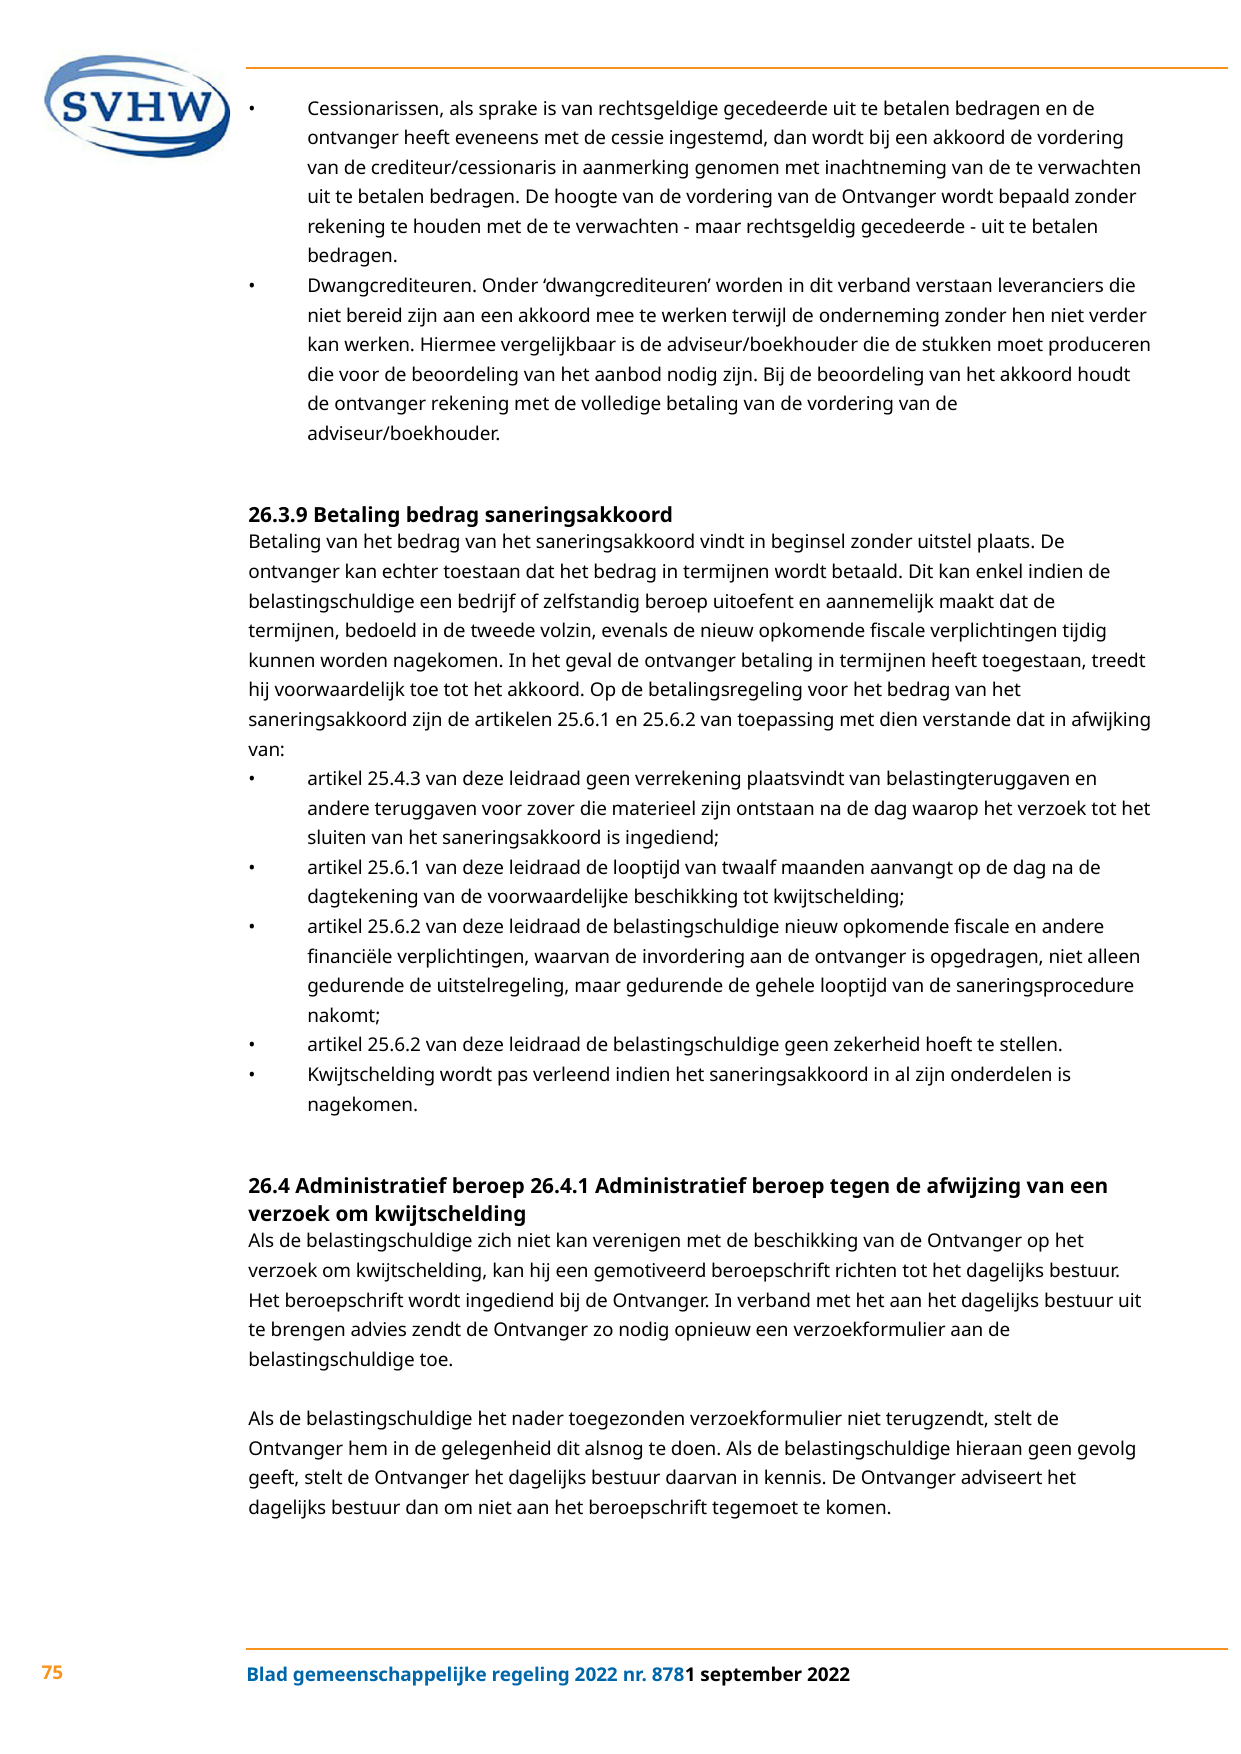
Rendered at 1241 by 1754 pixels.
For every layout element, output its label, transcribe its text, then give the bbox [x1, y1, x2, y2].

list Kwijtschelding wordt pas verleend indien het saneringsakkoord in al zijn onderdelen is nagekomen. [248, 1061, 1152, 1116]
picture [41, 47, 231, 172]
list Cessionarissen, als sprake is van rechtsgeldige gecedeerde uit te betalen bedragen en de ontvanger heeft eveneens met de cessie ingestemd, dan wordt bij een akkoord de vordering van de crediteur/cessionaris in aanmerking genomen met inachtneming van de te verwachten uit te betalen bedragen. De hoogte van de vordering van de Ontvanger wordt bepaald zonder rekening te houden met de te verwachten - maar rechtsgeldig gecedeerde - uit te betalen bedragen. [248, 95, 1152, 268]
text 26.3.9 Betaling bedrag saneringsakkoord [248, 500, 1152, 529]
text 26.4 Administratief beroep 26.4.1 Administratief beroep tegen de afwijzing van een verzoek om kwijtschelding [248, 1171, 1152, 1228]
list artikel 25.6.2 van deze leidraad de belastingschuldige nieuw opkomende fiscale en andere financiële verplichtingen, waarvan de invordering aan de ontvanger is opgedragen, niet alleen gedurende de uitstelregeling, maar gedurende de gehele looptijd van de saneringsprocedure nakomt; [248, 913, 1152, 1028]
list Dwangcrediteuren. Onder ‘dwangcrediteuren’ worden in dit verband verstaan leveranciers die niet bereid zijn aan een akkoord mee te werken terwijl de onderneming zonder hen niet verder kan werken. Hiermee vergelijkbaar is de adviseur/boekhouder die de stukken moet produceren die voor de beoordeling van het aanbod nodig zijn. Bij de beoordeling van het akkoord houdt de ontvanger rekening met de volledige betaling van de vordering van de adviseur/boekhouder. [248, 272, 1152, 446]
text Als de belastingschuldige zich niet kan verenigen met de beschikking van de Ontvanger op het verzoek om kwijtschelding, kan hij een gemotiveerd beroepschrift richten tot het dagelijks bestuur. Het beroepschrift wordt ingediend bij de Ontvanger. In verband met het aan het dagelijks bestuur uit te brengen advies zendt de Ontvanger zo nodig opnieuw een verzoekformulier aan de belastingschuldige toe. [248, 1228, 1152, 1372]
text Betaling van het bedrag van het saneringsakkoord vindt in beginsel zonder uitstel plaats. De ontvanger kan echter toestaan dat het bedrag in termijnen wordt betaald. Dit kan enkel indien de belastingschuldige een bedrijf of zelfstandig beroep uitoefent en aannemelijk maakt dat de termijnen, bedoeld in de tweede volzin, evenals de nieuw opkomende fiscale verplichtingen tijdig kunnen worden nagekomen. In het geval de ontvanger betaling in termijnen heeft toegestaan, treedt hij voorwaardelijk toe tot het akkoord. Op de betalingsregeling voor het bedrag van het saneringsakkoord zijn de artikelen 25.6.1 en 25.6.2 van toepassing met dien verstande dat in afwijking van: [248, 529, 1152, 761]
list artikel 25.4.3 van deze leidraad geen verrekening plaatsvindt van belastingteruggaven en andere teruggaven voor zover die materieel zijn ontstaan na de dag waarop het verzoek tot het sluiten van het saneringsakkoord is ingediend; [248, 765, 1152, 850]
text Als de belastingschuldige het nader toegezonden verzoekformulier niet terugzendt, stelt de Ontvanger hem in de gelegenheid dit alsnog te doen. Als de belastingschuldige hieraan geen gevolg geeft, stelt de Ontvanger het dagelijks bestuur daarvan in kennis. De Ontvanger adviseert het dagelijks bestuur dan om niet aan het beroepschrift tegemoet te komen. [248, 1405, 1152, 1519]
list artikel 25.6.2 van deze leidraad de belastingschuldige geen zekerheid hoeft te stellen. [248, 1032, 1152, 1057]
list artikel 25.6.1 van deze leidraad de looptijd van twaalf maanden aanvangt op de dag na de dagtekening van de voorwaardelijke beschikking tot kwijtschelding; [248, 854, 1152, 909]
